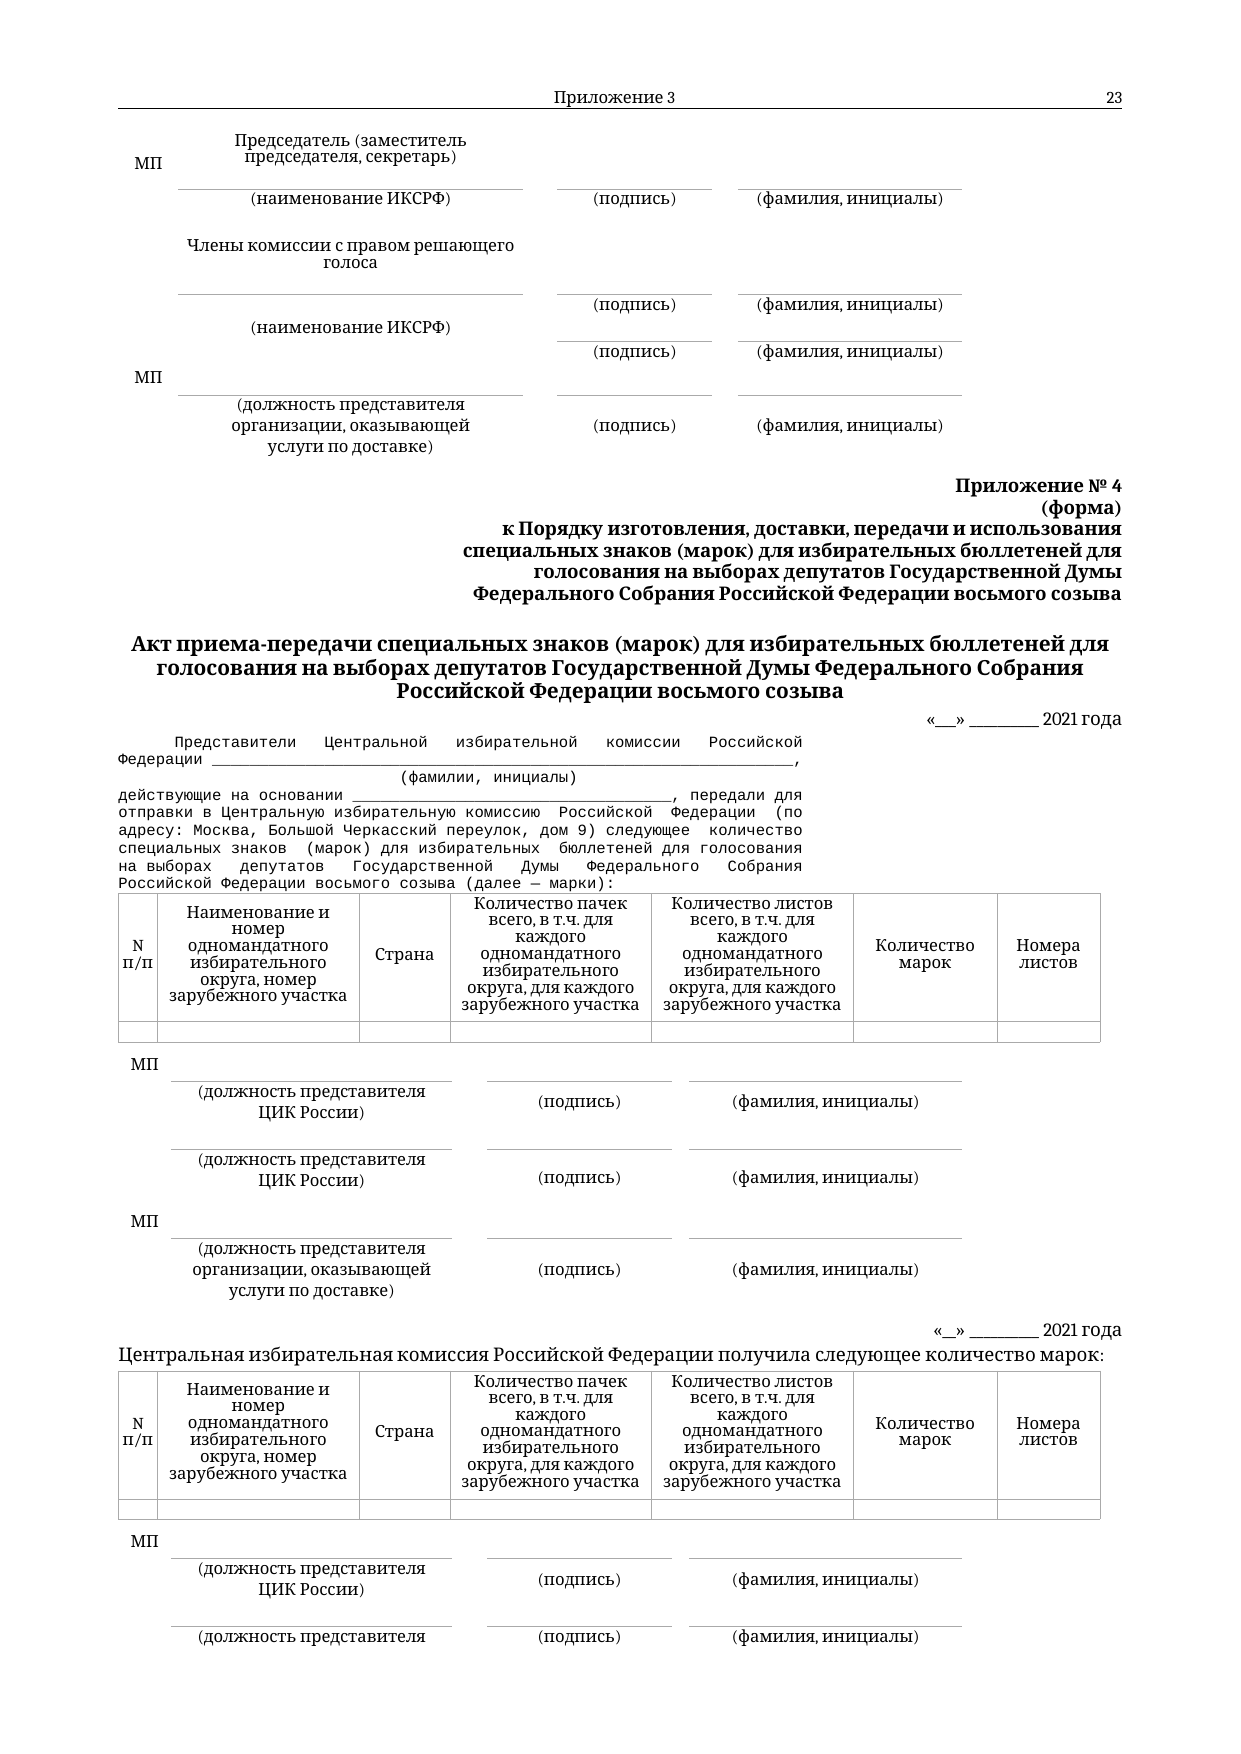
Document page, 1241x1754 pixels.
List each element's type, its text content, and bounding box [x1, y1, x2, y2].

table_cell [118, 215, 178, 368]
table_cell [854, 1022, 997, 1042]
table_cell [452, 1626, 487, 1653]
table_cell (подпись) [487, 1559, 672, 1606]
table_cell [672, 1626, 689, 1653]
table_header [452, 1054, 487, 1081]
table_cell [118, 1129, 171, 1211]
table_cell [523, 215, 557, 294]
table_cell [738, 215, 962, 294]
table_cell [672, 1558, 689, 1606]
table_header [672, 1054, 689, 1081]
table_cell (должность представителя ЦИК России) [171, 1082, 452, 1129]
table_header Номера листов [998, 1372, 1100, 1499]
table_header Наименование и номер одномандатного избирательного округа, номер зарубежного участка [158, 894, 359, 1021]
table_cell (фамилия, инициалы) [689, 1559, 962, 1606]
table_cell [712, 189, 738, 215]
table_cell [523, 321, 557, 368]
table_cell [689, 1129, 962, 1149]
table_cell [451, 1022, 651, 1042]
text Центральная избирательная комиссия Российской Федерации получила следующее количество марок: [118, 1345, 1122, 1366]
table_cell [452, 1149, 487, 1211]
table_cell (подпись) [487, 1627, 672, 1653]
table_cell [452, 1558, 487, 1606]
table_cell (подпись) [557, 396, 712, 463]
table_header [452, 1532, 487, 1558]
table_cell (подпись) [557, 190, 712, 215]
table_cell (наименование ИКСРФ) [178, 190, 523, 215]
table_header N п/п [119, 1372, 157, 1499]
table_cell [118, 189, 178, 215]
table_cell (подпись) [557, 295, 712, 321]
text Представители Центральной избирательной комиссии Российской [118, 734, 1122, 752]
table_cell (фамилия, инициалы) [738, 295, 962, 321]
table_header Страна [360, 1372, 450, 1499]
table_cell МП [118, 368, 178, 394]
table_cell [523, 294, 557, 321]
table_cell (фамилия, инициалы) [689, 1082, 962, 1129]
table_cell (должность представителя организации, оказывающей услуги по доставке) [178, 396, 523, 463]
table_cell [178, 215, 523, 236]
text специальных знаков (марок) для избирательных бюллетеней для голосования [118, 840, 1122, 858]
text отправки в Центральную избирательную комиссию Российской Федерации (по [118, 805, 1122, 822]
table_cell [672, 1211, 689, 1238]
table_cell [998, 1500, 1100, 1519]
table_header Страна [360, 894, 450, 1021]
table_cell [523, 395, 557, 463]
table_cell [119, 1500, 157, 1519]
table_header [689, 1532, 962, 1558]
table_header Количество листов всего, в т.ч. для каждого одномандатного избирательного округа, для каждого зарубежного участка [652, 1372, 853, 1499]
table_cell [171, 1211, 452, 1238]
text на выборах депутатов Государственной Думы Федерального Собрания [118, 858, 1122, 876]
table_cell [689, 1211, 962, 1238]
text Приложение № 4 (форма) к Порядку изготовления, доставки, передачи и использования специальных знаков (марок) для избирательных бюллетеней для голосования на выборах депутатов Государственной Думы Федерального Собрания Российской Федерации восьмого созыва [118, 476, 1122, 605]
table_cell [712, 321, 738, 368]
table_cell (фамилия, инициалы) [689, 1150, 962, 1211]
table_cell [118, 395, 178, 463]
table_cell [487, 1129, 672, 1149]
table_cell [854, 1500, 997, 1519]
table_cell [452, 1081, 487, 1129]
text Российской Федерации восьмого созыва (далее — марки): [118, 876, 1122, 893]
table_cell [557, 321, 712, 341]
table_cell [672, 1238, 689, 1307]
table_header [712, 130, 738, 188]
table_cell [171, 1606, 452, 1626]
text Федерации ______________________________________________________________, [118, 752, 1122, 769]
table_header [487, 1532, 672, 1558]
table_cell [672, 1129, 689, 1149]
table_cell [557, 215, 712, 294]
table_cell [119, 1022, 157, 1042]
table_cell Члены комиссии с правом решающего голоса [178, 236, 523, 294]
table_cell [738, 321, 962, 341]
table_cell [712, 368, 738, 394]
table_header [689, 1054, 962, 1081]
table_cell [652, 1500, 853, 1519]
table_cell (подпись) [487, 1082, 672, 1129]
table_cell (фамилия, инициалы) [738, 190, 962, 215]
table_cell [689, 1606, 962, 1626]
table_header [738, 130, 962, 188]
table_cell [487, 1211, 672, 1238]
table_cell (фамилия, инициалы) [738, 396, 962, 463]
table_header Председатель (заместитель председателя, секретарь) [178, 130, 523, 188]
table_header Количество марок [854, 894, 997, 1021]
text (фамилии, инициалы) [118, 769, 1122, 787]
table_header [672, 1532, 689, 1558]
table_cell [672, 1081, 689, 1129]
table_cell (подпись) [487, 1239, 672, 1307]
text «___» __________ 2021 года [118, 708, 1122, 730]
table_header [557, 130, 712, 188]
table_cell [523, 368, 557, 394]
table_cell [360, 1022, 450, 1042]
table_cell [452, 1129, 487, 1149]
subtitle Акт приема-передачи специальных знаков (марок) для избирательных бюллетеней для голосования на выборах депутатов Государственной Думы Федерального Собрания Российской Федерации восьмого созыва [118, 632, 1122, 704]
table_header [171, 1532, 452, 1558]
table_header МП [118, 1054, 171, 1081]
table_header Номера листов [998, 894, 1100, 1021]
table_header [487, 1054, 672, 1081]
table_cell МП [118, 1211, 171, 1238]
table_cell [998, 1022, 1100, 1042]
table_cell [712, 395, 738, 463]
table_cell (фамилия, инициалы) [689, 1627, 962, 1653]
table_header [171, 1054, 452, 1081]
text адресу: Москва, Большой Черкасский переулок, дом 9) следующее количество [118, 822, 1122, 840]
table_cell [672, 1149, 689, 1211]
table_cell [672, 1606, 689, 1626]
table_cell [171, 1129, 452, 1149]
table_cell [118, 1558, 171, 1606]
table_cell (подпись) [557, 342, 712, 368]
table_cell [158, 1022, 359, 1042]
table_cell [452, 1238, 487, 1307]
table_header Количество пачек всего, в т.ч. для каждого одномандатного избирательного округа, для каждого зарубежного участка [451, 894, 651, 1021]
table_cell (подпись) [487, 1150, 672, 1211]
table_cell [158, 1500, 359, 1519]
table_cell [738, 368, 962, 394]
table_header Количество пачек всего, в т.ч. для каждого одномандатного избирательного округа, для каждого зарубежного участка [451, 1372, 651, 1499]
table_cell [452, 1606, 487, 1626]
table_cell [178, 368, 523, 394]
table_cell (фамилия, инициалы) [738, 342, 962, 368]
table_cell (наименование ИКСРФ) [178, 295, 523, 368]
table_cell [118, 1606, 171, 1653]
table_header МП [118, 130, 178, 188]
table_cell [360, 1500, 450, 1519]
table_header Количество марок [854, 1372, 997, 1499]
table_header N п/п [119, 894, 157, 1021]
table_cell [652, 1022, 853, 1042]
table_cell [712, 215, 738, 294]
table_cell (фамилия, инициалы) [689, 1239, 962, 1307]
table_cell (должность представителя организации, оказывающей услуги по доставке) [171, 1239, 452, 1307]
table_header Количество листов всего, в т.ч. для каждого одномандатного избирательного округа, для каждого зарубежного участка [652, 894, 853, 1021]
table_header Наименование и номер одномандатного избирательного округа, номер зарубежного участка [158, 1372, 359, 1499]
table_cell [712, 294, 738, 321]
table_header [523, 130, 557, 188]
text «__» __________ 2021 года [118, 1319, 1122, 1341]
table_cell (должность представителя ЦИК России) [171, 1150, 452, 1211]
table_header МП [118, 1532, 171, 1558]
table_cell [523, 189, 557, 215]
table_cell [487, 1606, 672, 1626]
text действующие на основании __________________________________, передали для [118, 787, 1122, 805]
table_cell [118, 1081, 171, 1129]
table_cell [451, 1500, 651, 1519]
table_cell [118, 1238, 171, 1307]
table_cell (должность представителя ЦИК России) [171, 1559, 452, 1606]
table_cell [452, 1211, 487, 1238]
table_cell [557, 368, 712, 394]
table_cell (должность представителя [171, 1627, 452, 1653]
